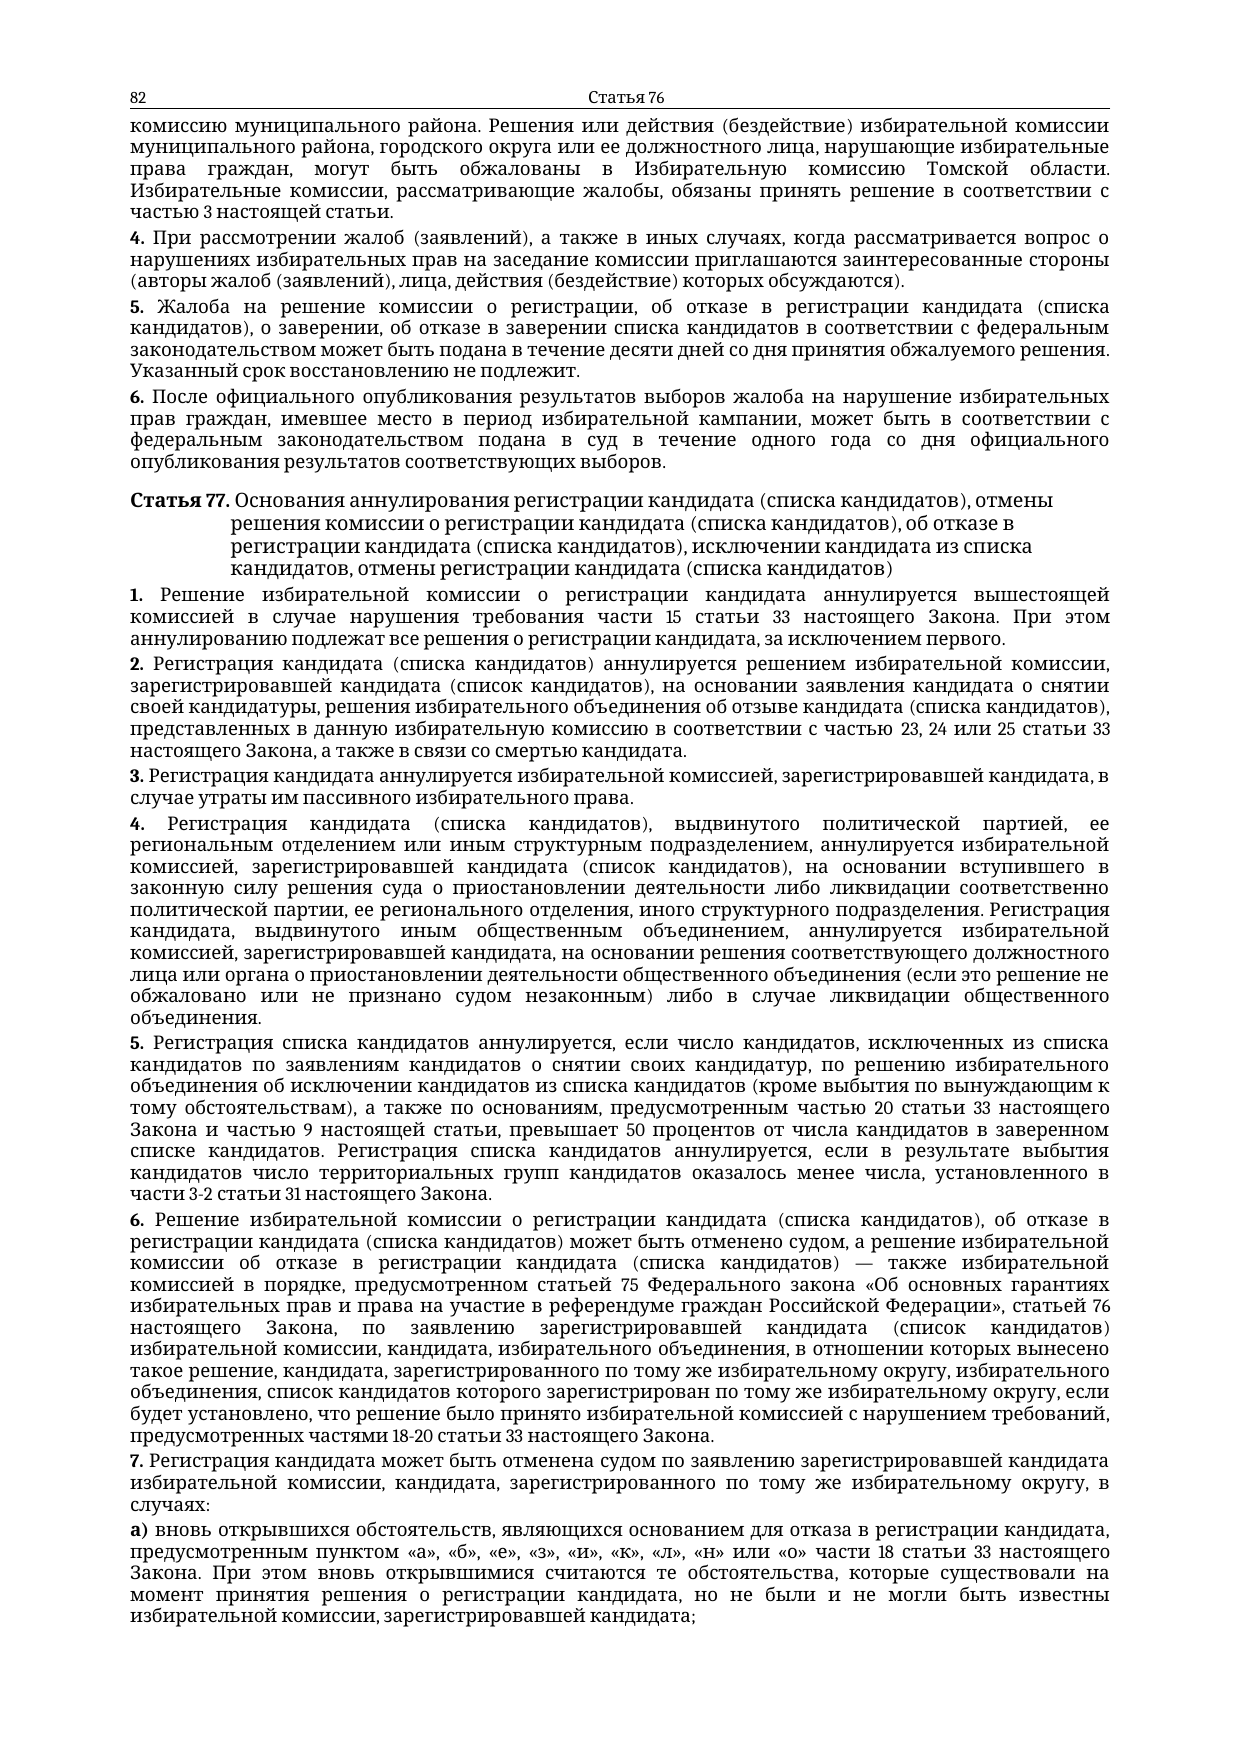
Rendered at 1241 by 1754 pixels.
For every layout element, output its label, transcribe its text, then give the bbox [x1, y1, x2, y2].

text 3. Регистрация кандидата аннулируется избирательной комиссией, зарегистрировавшей кандидата, в случае утраты им пассивного избирательного права. [130, 766, 1110, 809]
text 4. При рассмотрении жалоб (заявлений), а также в иных случаях, когда рассматривается вопрос о нарушениях избирательных прав на заседание комиссии приглашаются заинтересованные стороны (авторы жалоб (заявлений), лица, действия (бездействие) которых обсуждаются). [130, 227, 1110, 292]
text 7. Регистрация кандидата может быть отменена судом по заявлению зарегистрировавшей кандидата избирательной комиссии, кандидата, зарегистрированного по тому же избирательному округу, в случаях: [130, 1451, 1110, 1516]
text а) вновь открывшихся обстоятельств, являющихся основанием для отказа в регистрации кандидата, предусмотренным пунктом «а», «б», «е», «з», «и», «к», «л», «н» или «о» части 18 статьи 33 настоящего Закона. При этом вновь открывшимися считаются те обстоятельства, которые существовали на момент принятия решения о регистрации кандидата, но не были и не могли быть известны избирательной комиссии, зарегистрировавшей кандидата; [130, 1520, 1110, 1628]
text 5. Жалоба на решение комиссии о регистрации, об отказе в регистрации кандидата (списка кандидатов), о заверении, об отказе в заверении списка кандидатов в соответствии с федеральным законодательством может быть подана в течение десяти дней со дня принятия обжалуемого решения. Указанный срок восстановлению не подлежит. [130, 296, 1110, 383]
text 1. Решение избирательной комиссии о регистрации кандидата аннулируется вышестоящей комиссией в случае нарушения требования части 15 статьи 33 настоящего Закона. При этом аннулированию подлежат все решения о регистрации кандидата, за исключением первого. [130, 585, 1110, 650]
text 4. Регистрация кандидата (списка кандидатов), выдвинутого политической партией, ее региональным отделением или иным структурным подразделением, аннулируется избирательной комиссией, зарегистрировавшей кандидата (список кандидатов), на основании вступившего в законную силу решения суда о приостановлении деятельности либо ликвидации соответственно политической партии, ее регионального отделения, иного структурного подразделения. Регистрация кандидата, выдвинутого иным общественным объединением, аннулируется избирательной комиссией, зарегистрировавшей кандидата, на основании решения соответствующего должностного лица или органа о приостановлении деятельности общественного объединения (если это решение не обжаловано или не признано судом незаконным) либо в случае ликвидации общественного объединения. [130, 813, 1110, 1029]
text 5. Регистрация списка кандидатов аннулируется, если число кандидатов, исключенных из списка кандидатов по заявлениям кандидатов о снятии своих кандидатур, по решению избирательного объединения об исключении кандидатов из списка кандидатов (кроме выбытия по вынуждающим к тому обстоятельствам), а также по основаниям, предусмотренным частью 20 статьи 33 настоящего Закона и частью 9 настоящей статьи, превышает 50 процентов от числа кандидатов в заверенном списке кандидатов. Регистрация списка кандидатов аннулируется, если в результате выбытия кандидатов число территориальных групп кандидатов оказалось менее числа, установленного в части 3-2 статьи 31 настоящего Закона. [130, 1033, 1110, 1205]
text 6. После официального опубликования результатов выборов жалоба на нарушение избирательных прав граждан, имевшее место в период избирательной кампании, может быть в соответствии с федеральным законодательством подана в суд в течение одного года со дня официального опубликования результатов соответствующих выборов. [130, 387, 1110, 473]
text комиссию муниципального района. Решения или действия (бездействие) избирательной комиссии муниципального района, городского округа или ее должностного лица, нарушающие избирательные права граждан, могут быть обжалованы в Избирательную комиссию Томской области. Избирательные комиссии, рассматривающие жалобы, обязаны принять решение в соответствии с частью 3 настоящей статьи. [130, 116, 1110, 223]
subtitle Статья 77. Основания аннулирования регистрации кандидата (списка кандидатов), отмены решения комиссии о регистрации кандидата (списка кандидатов), об отказе в регистрации кандидата (списка кандидатов), исключении кандидата из списка кандидатов, отмены регистрации кандидата (списка кандидатов) [130, 489, 1110, 581]
text 2. Регистрация кандидата (списка кандидатов) аннулируется решением избирательной комиссии, зарегистрировавшей кандидата (список кандидатов), на основании заявления кандидата о снятии своей кандидатуры, решения избирательного объединения об отзыве кандидата (списка кандидатов), представленных в данную избирательную комиссию в соответствии с частью 23, 24 или 25 статьи 33 настоящего Закона, а также в связи со смертью кандидата. [130, 654, 1110, 762]
text 6. Решение избирательной комиссии о регистрации кандидата (списка кандидатов), об отказе в регистрации кандидата (списка кандидатов) может быть отменено судом, а решение избирательной комиссии об отказе в регистрации кандидата (списка кандидатов) — также избирательной комиссией в порядке, предусмотренном статьей 75 Федерального закона «Об основных гарантиях избирательных прав и права на участие в референдуме граждан Российской Федерации», статьей 76 настоящего Закона, по заявлению зарегистрировавшей кандидата (список кандидатов) избирательной комиссии, кандидата, избирательного объединения, в отношении которых вынесено такое решение, кандидата, зарегистрированного по тому же избирательному округу, избирательного объединения, список кандидатов которого зарегистрирован по тому же избирательному округу, если будет установлено, что решение было принято избирательной комиссией с нарушением требований, предусмотренных частями 18-20 статьи 33 настоящего Закона. [130, 1209, 1110, 1447]
